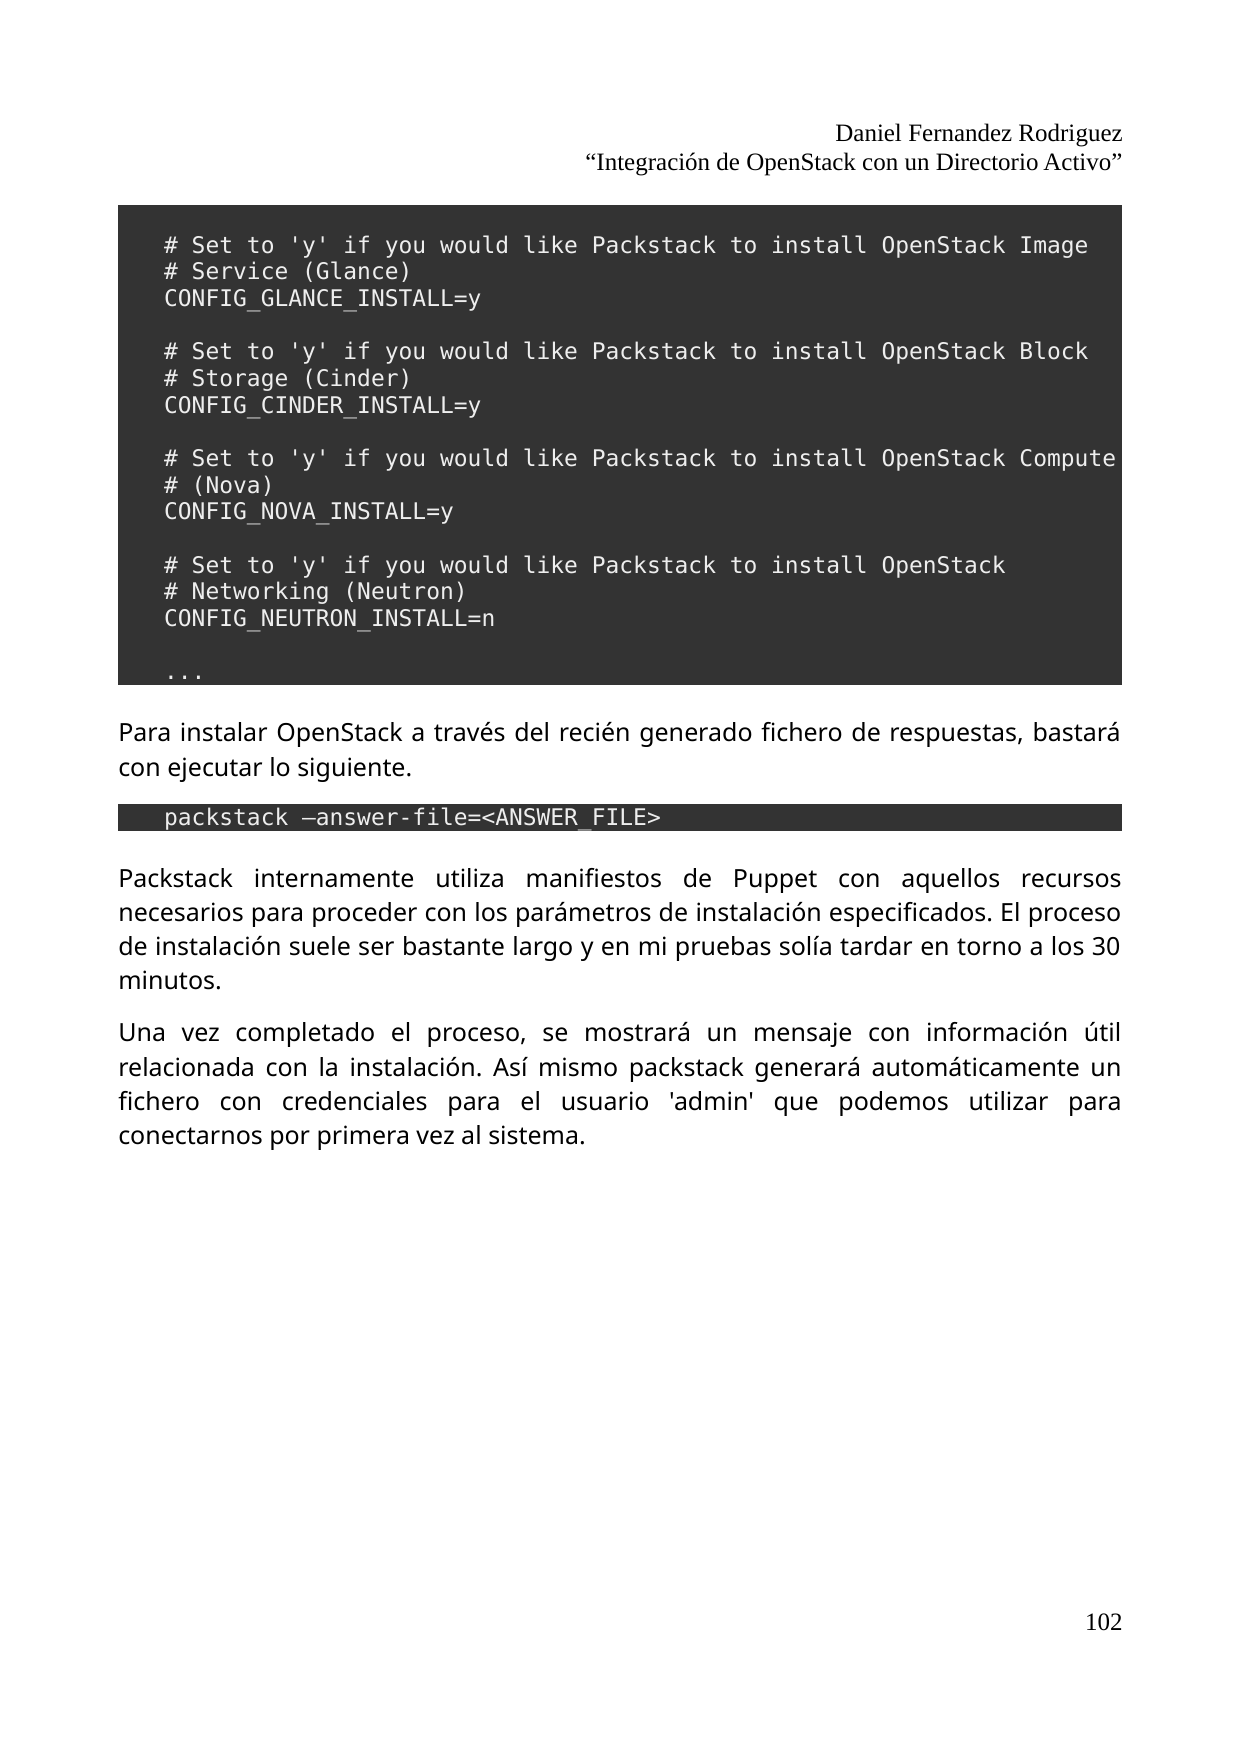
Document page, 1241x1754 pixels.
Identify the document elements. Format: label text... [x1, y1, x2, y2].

text Packstack internamente utiliza manifiestos de Puppet con aquellos recursos necesarios para proceder con los parámetros de instalación especificados. El proceso de instalación suele ser bastante largo y en mi pruebas solía tardar en torno a los 30 minutos. [118, 861, 1122, 997]
text # Set to 'y' if you would like Packstack to install OpenStack Image [118, 232, 1122, 258]
text CONFIG_CINDER_INSTALL=y [118, 392, 1122, 418]
text # Service (Glance) [118, 258, 1122, 285]
text # (Nova) [118, 472, 1122, 498]
text Una vez completado el proceso, se mostrará un mensaje con información útil relacionada con la instalación. Así mismo packstack generará automáticamente un fichero con credenciales para el usuario 'admin' que podemos utilizar para conectarnos por primera vez al sistema. [118, 1015, 1122, 1151]
text CONFIG_NOVA_INSTALL=y [118, 498, 1122, 525]
text # Storage (Cinder) [118, 365, 1122, 392]
text Para instalar OpenStack a través del recién generado fichero de respuestas, bastará con ejecutar lo siguiente. [118, 715, 1122, 783]
text # Set to 'y' if you would like Packstack to install OpenStack Compute [118, 445, 1122, 472]
text CONFIG_NEUTRON_INSTALL=n [118, 605, 1122, 632]
text ... [118, 658, 1122, 685]
text packstack –answer-file=<ANSWER_FILE> [118, 804, 1122, 831]
text # Networking (Neutron) [118, 578, 1122, 605]
text CONFIG_GLANCE_INSTALL=y [118, 285, 1122, 312]
text # Set to 'y' if you would like Packstack to install OpenStack Block [118, 338, 1122, 365]
text # Set to 'y' if you would like Packstack to install OpenStack [118, 552, 1122, 578]
